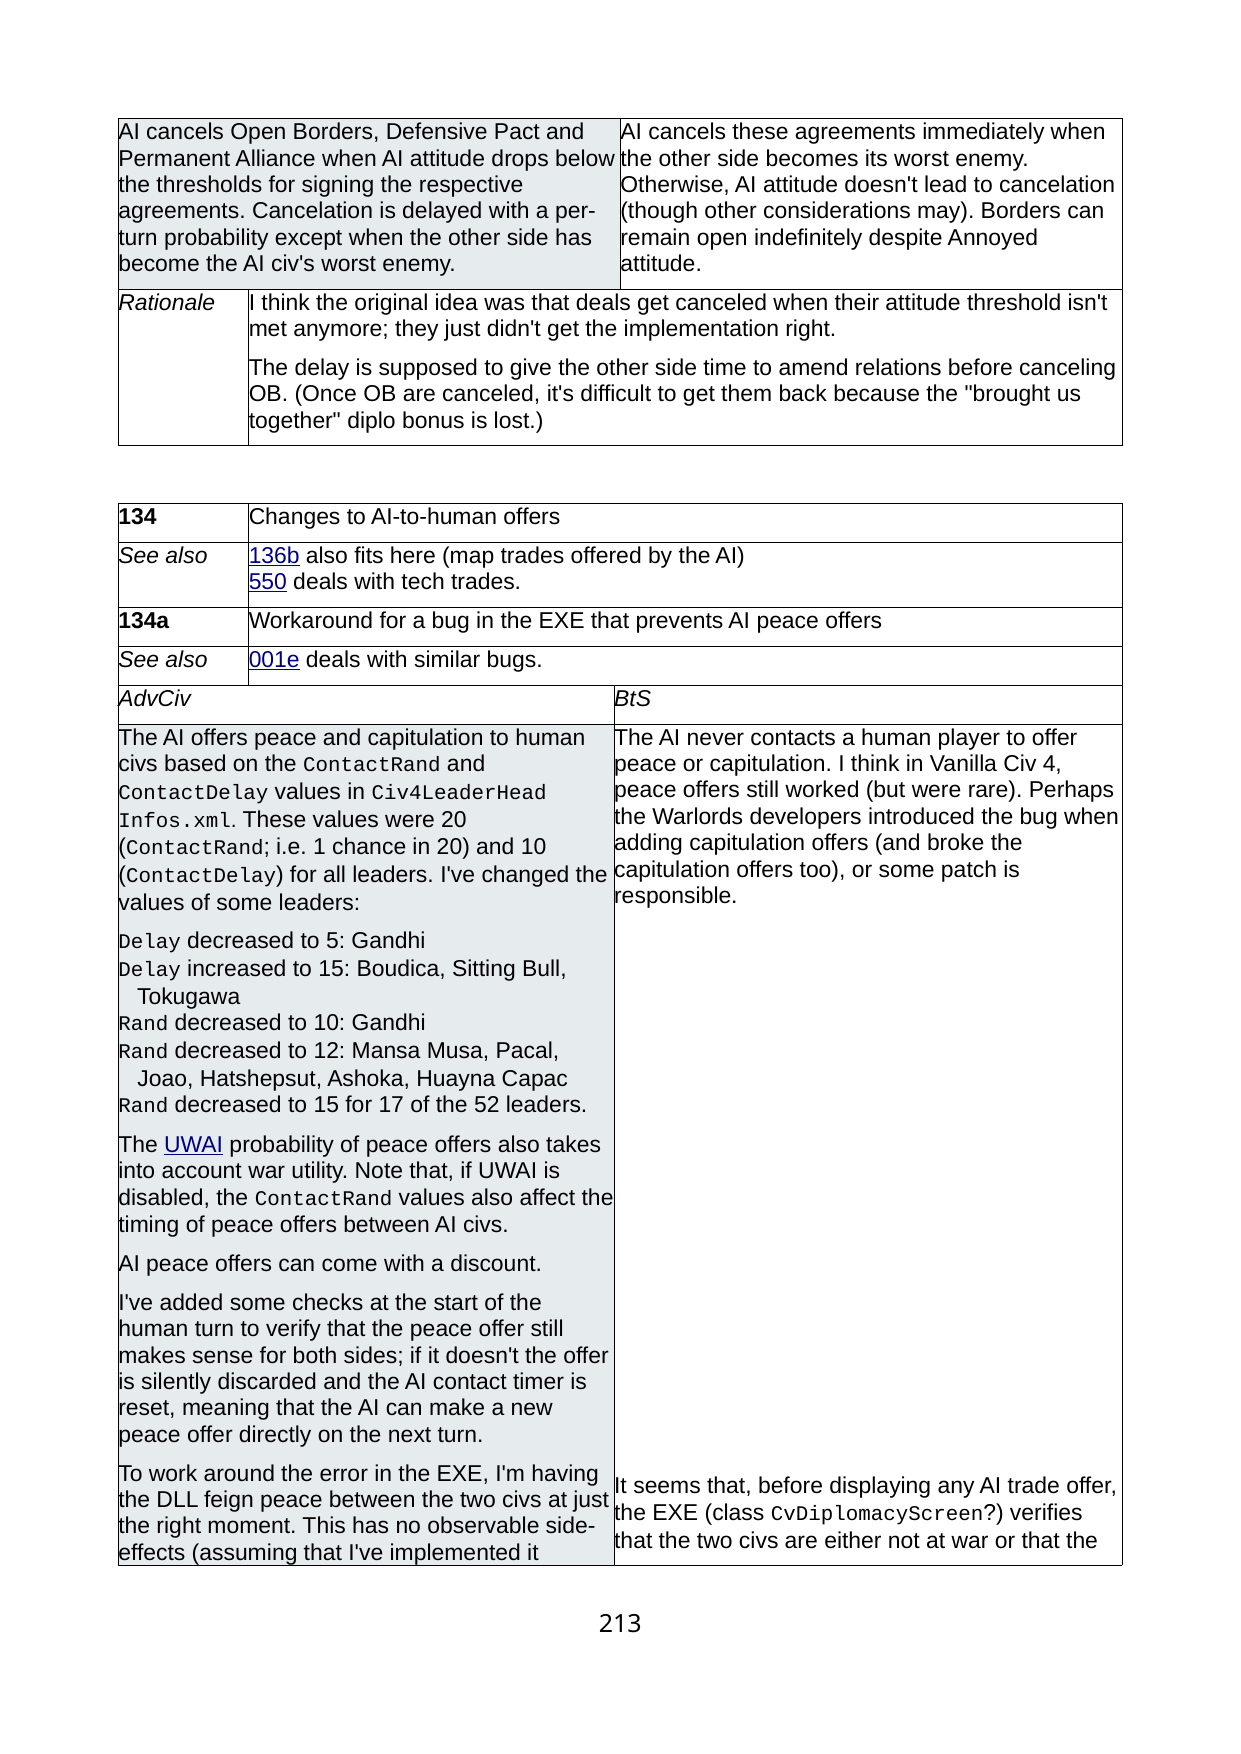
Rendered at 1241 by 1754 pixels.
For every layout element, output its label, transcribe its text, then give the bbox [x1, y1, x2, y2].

table_cell AI cancels these agreements immediately when the other side becomes its worst enemy. Otherwise, AI attitude doesn't lead to cancelation (though other considerations may). Borders can remain open indefinitely despite Annoyed attitude. [621, 119, 1122, 289]
table_cell 136b also fits here (map trades offered by the AI) 550 deals with tech trades. [249, 543, 1122, 607]
table_cell Workaround for a bug in the EXE that prevents AI peace offers [249, 608, 1122, 646]
table_cell BtS [615, 686, 1122, 724]
table_cell 134a [119, 608, 248, 646]
table_cell The AI offers peace and capitulation to human civs based on the ContactRand and ContactDelay values in Civ4LeaderHead Infos.xml. These values were 20 (ContactRand; i.e. 1 chance in 20) and 10 (ContactDelay) for all leaders. I've changed the values of some leaders: Delay decreased to 5: Gandhi Delay increased to 15: Boudica, Sitting Bull, Tokugawa Rand decreased to 10: Gandhi Rand decreased to 12: Mansa Musa, Pacal, Joao, Hatshepsut, Ashoka, Huayna Capac Rand decreased to 15 for 17 of the 52 leaders. The UWAI probability of peace offers also takes into account war utility. Note that, if UWAI is disabled, the ContactRand values also affect the timing of peace offers between AI civs. AI peace offers can come with a discount. I've added some checks at the start of the human turn to verify that the peace offer still makes sense for both sides; if it doesn't the offer is silently discarded and the AI contact timer is reset, meaning that the AI can make a new peace offer directly on the next turn. To work around the error in the EXE, I'm having the DLL feign peace between the two civs at just the right moment. This has no observable side-effects (assuming that I've implemented it [119, 725, 614, 1565]
table_cell 001e deals with similar bugs. [249, 647, 1122, 685]
table_cell See also [119, 543, 248, 607]
table_header Changes to AI-to-human offers [249, 504, 1122, 542]
table_cell I think the original idea was that deals get canceled when their attitude threshold isn't met anymore; they just didn't get the implementation right. The delay is supposed to give the other side time to amend relations before canceling OB. (Once OB are canceled, it's difficult to get them back because the "brought us together" diplo bonus is lost.) [249, 290, 1122, 445]
table_header 134 [119, 504, 248, 542]
table_cell Rationale [119, 290, 248, 445]
table_cell See also [119, 647, 248, 685]
table_cell The AI never contacts a human player to offer peace or capitulation. I think in Vanilla Civ 4, peace offers still worked (but were rare). Perhaps the Warlords developers introduced the bug when adding capitulation offers (and broke the capitulation offers too), or some patch is responsible. It seems that, before displaying any AI trade offer, the EXE (class CvDiplomacyScreen?) verifies that the two civs are either not at war or that the [615, 725, 1122, 1565]
table_cell AdvCiv [119, 686, 614, 724]
table_cell AI cancels Open Borders, Defensive Pact and Permanent Alliance when AI attitude drops below the thresholds for signing the respective agreements. Cancelation is delayed with a per-turn probability except when the other side has become the AI civ's worst enemy. [119, 119, 620, 289]
